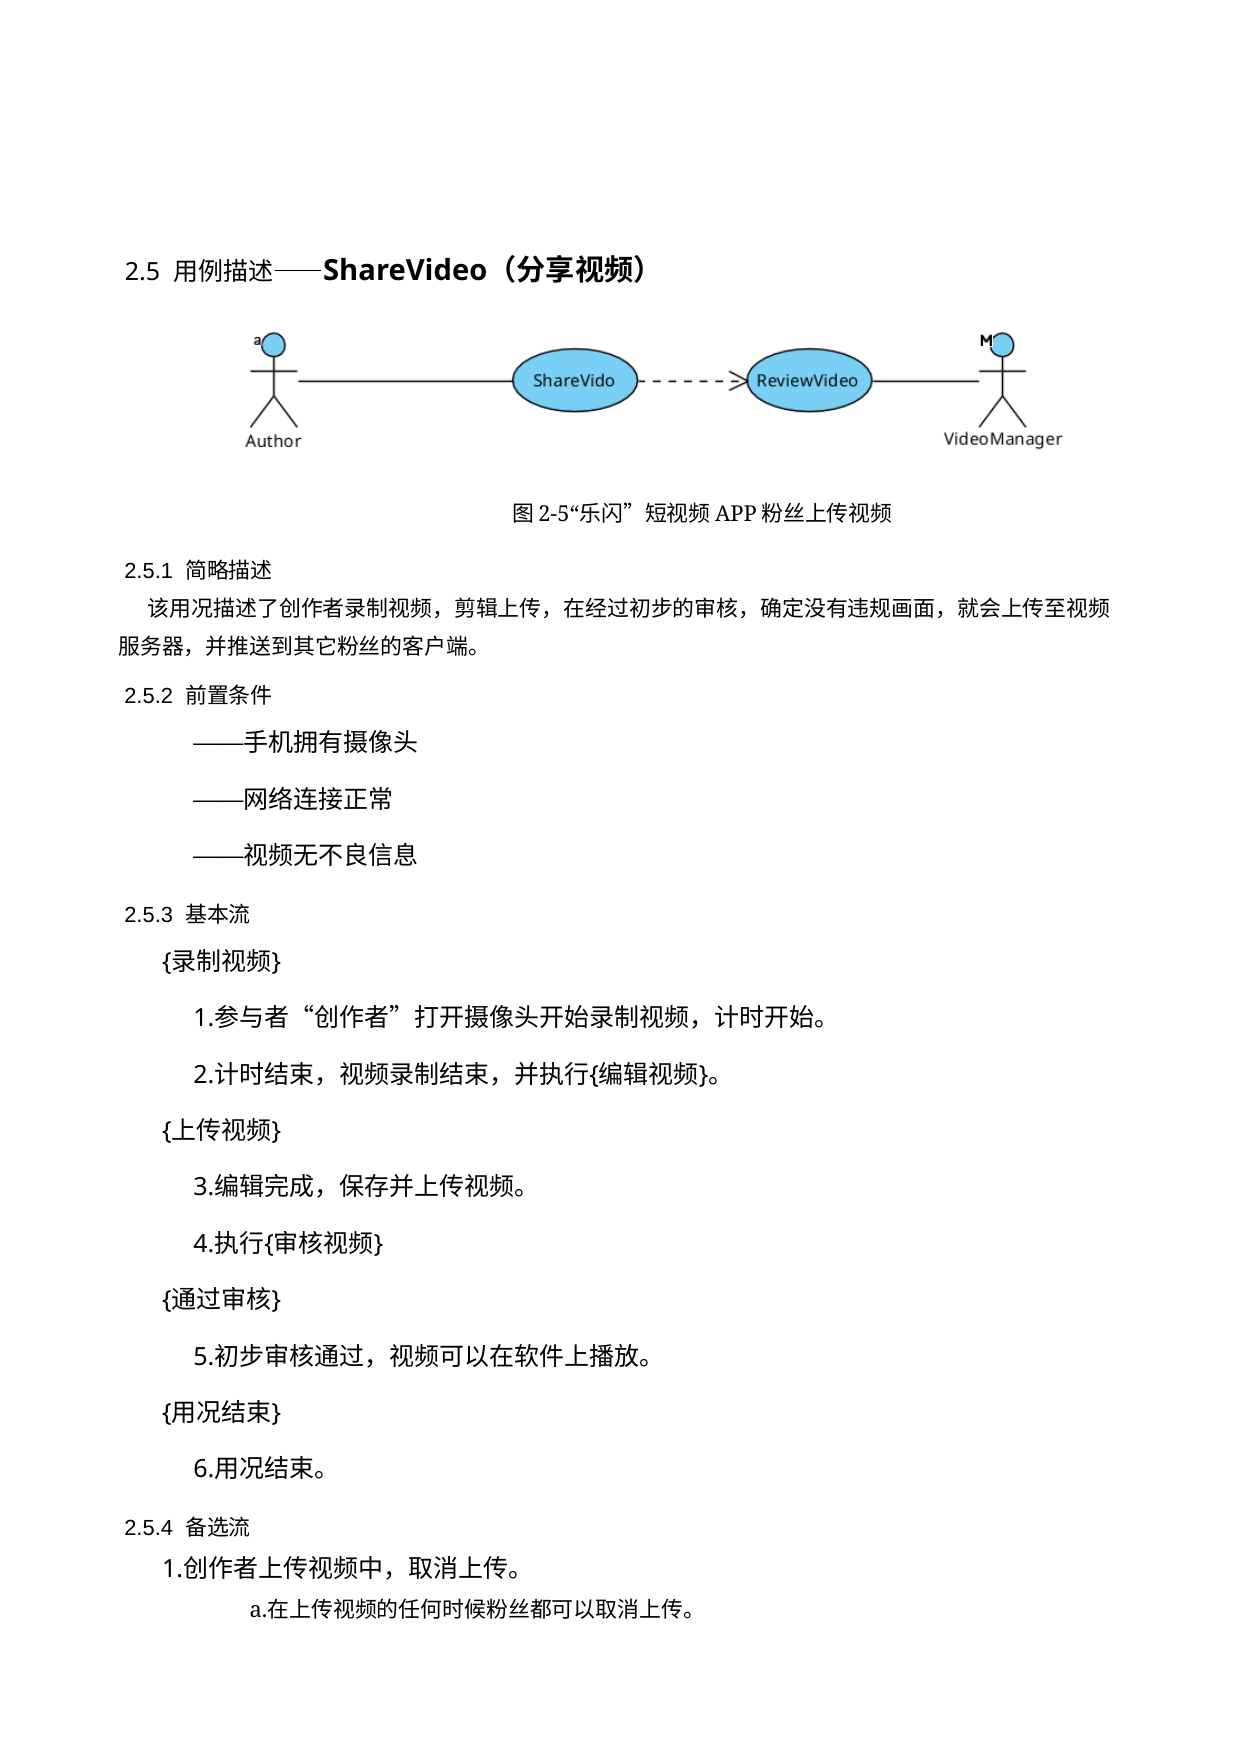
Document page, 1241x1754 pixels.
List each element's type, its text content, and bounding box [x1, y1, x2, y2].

text {用况结束} [118, 1392, 1122, 1428]
list 1.参与者“创作者”打开摄像头开始录制视频，计时开始。 [156, 998, 1122, 1034]
text {通过审核} [118, 1279, 1122, 1316]
list ——视频无不良信息 [156, 835, 1122, 872]
list ——手机拥有摄像头 [156, 723, 1122, 759]
text {录制视频} [118, 941, 1122, 978]
text a.在上传视频的任何时候粉丝都可以取消上传。 [118, 1592, 1122, 1623]
text {上传视频} [118, 1111, 1122, 1147]
subtitle 基本流 [118, 897, 1122, 929]
list ——网络连接正常 [156, 779, 1122, 815]
subtitle 备选流 [118, 1510, 1122, 1542]
text 图2-5“乐闪”短视频APP粉丝上传视频 [118, 496, 1122, 528]
subtitle 用例描述——ShareVideo（分享视频） [118, 246, 1122, 288]
subtitle 前置条件 [118, 678, 1122, 710]
subtitle 简略描述 [118, 553, 1122, 584]
list 4.执行{审核视频} [156, 1223, 1122, 1259]
text 该用况描述了创作者录制视频，剪辑上传，在经过初步的审核，确定没有违规画面，就会上传至视频服务器，并推送到其它粉丝的客户端。 [118, 591, 1122, 660]
list 6.用况结束。 [156, 1449, 1122, 1485]
list 5.初步审核通过，视频可以在软件上播放。 [156, 1336, 1122, 1372]
picture [232, 327, 1069, 456]
text 1.创作者上传视频中，取消上传。 [118, 1548, 1122, 1584]
list 2.计时结束，视频录制结束，并执行{编辑视频}。 [156, 1054, 1122, 1090]
list 3.编辑完成，保存并上传视频。 [156, 1167, 1122, 1203]
